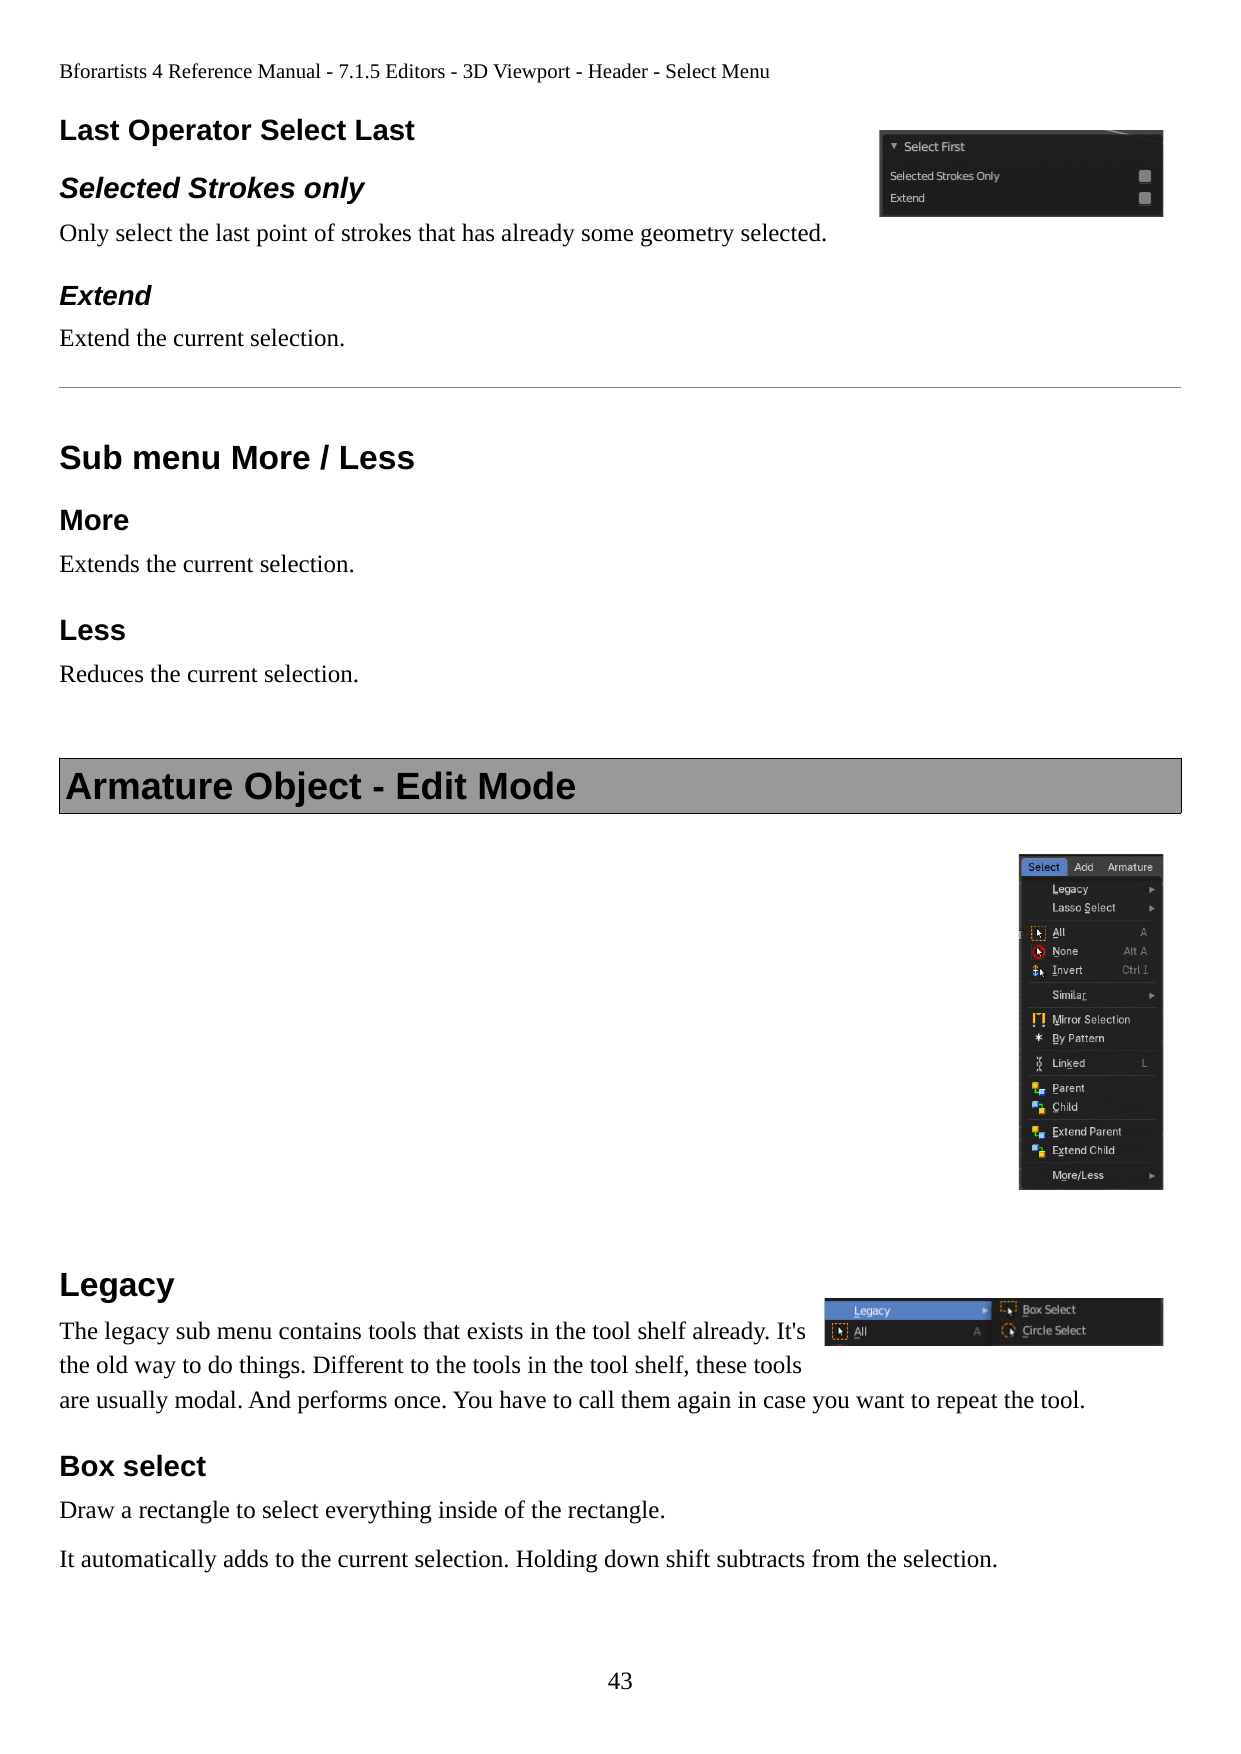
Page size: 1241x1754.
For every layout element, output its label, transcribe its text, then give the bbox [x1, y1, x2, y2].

subtitle Legacy [59, 1265, 1181, 1304]
text It automatically adds to the current selection. Holding down shift subtracts from the selection. [59, 1544, 1181, 1573]
picture [824, 1298, 1164, 1346]
picture [1018, 854, 1164, 1190]
subtitle Selected Strokes only [59, 171, 879, 205]
subtitle Last Operator Select Last [59, 113, 1181, 146]
subtitle [1164, 171, 1181, 205]
subtitle Less [59, 613, 1181, 647]
subtitle Extend [59, 279, 1181, 311]
text Reduces the current selection. [59, 659, 1181, 688]
text The legacy sub menu contains tools that exists in the tool shelf already. It's the old way to do things. Different to the tools in the tool shelf, these tools are usually modal. And performs once. You have to call them again in case you want to repeat the tool. [59, 1316, 1181, 1414]
text Only select the last point of strokes that has already some geometry selected. [59, 218, 1181, 246]
text Draw a rectangle to select everything inside of the rectangle. [59, 1495, 1181, 1524]
subtitle Box select [59, 1449, 1181, 1482]
text Extends the current selection. [59, 549, 1181, 578]
text Extend the current selection. [59, 323, 1181, 352]
table_header Armature Object - Edit Mode [60, 759, 1181, 813]
subtitle Sub menu More / Less [59, 438, 1181, 476]
subtitle More [59, 503, 1181, 537]
picture [879, 130, 1164, 217]
